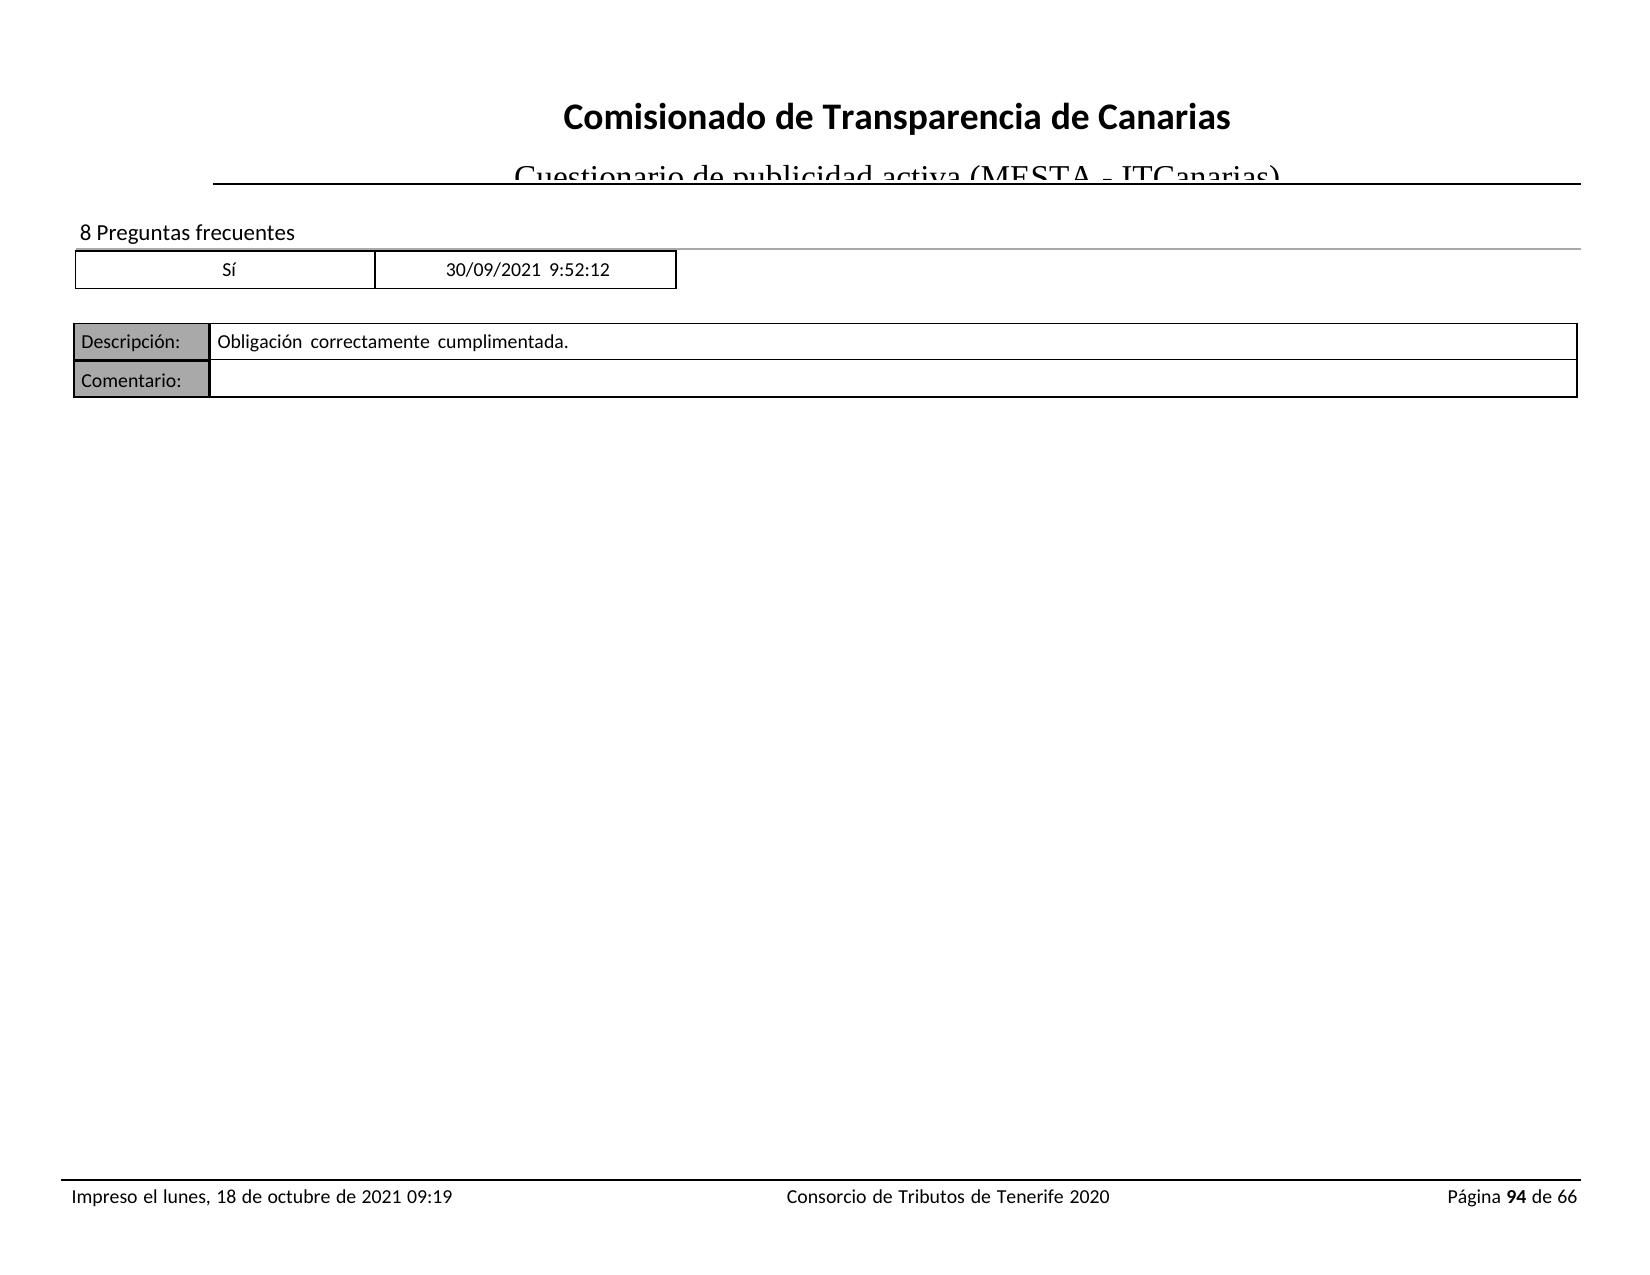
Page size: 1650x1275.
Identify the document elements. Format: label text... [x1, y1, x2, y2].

table_header Obligación correctamente cumplimentada. [211, 324, 1576, 359]
table_cell 30/09/2021 9:52:12 [376, 252, 675, 287]
table_cell Sí [76, 252, 374, 287]
table_cell Comentario: [75, 362, 208, 396]
table_cell [211, 360, 1576, 396]
table_header Descripción: [75, 324, 208, 359]
